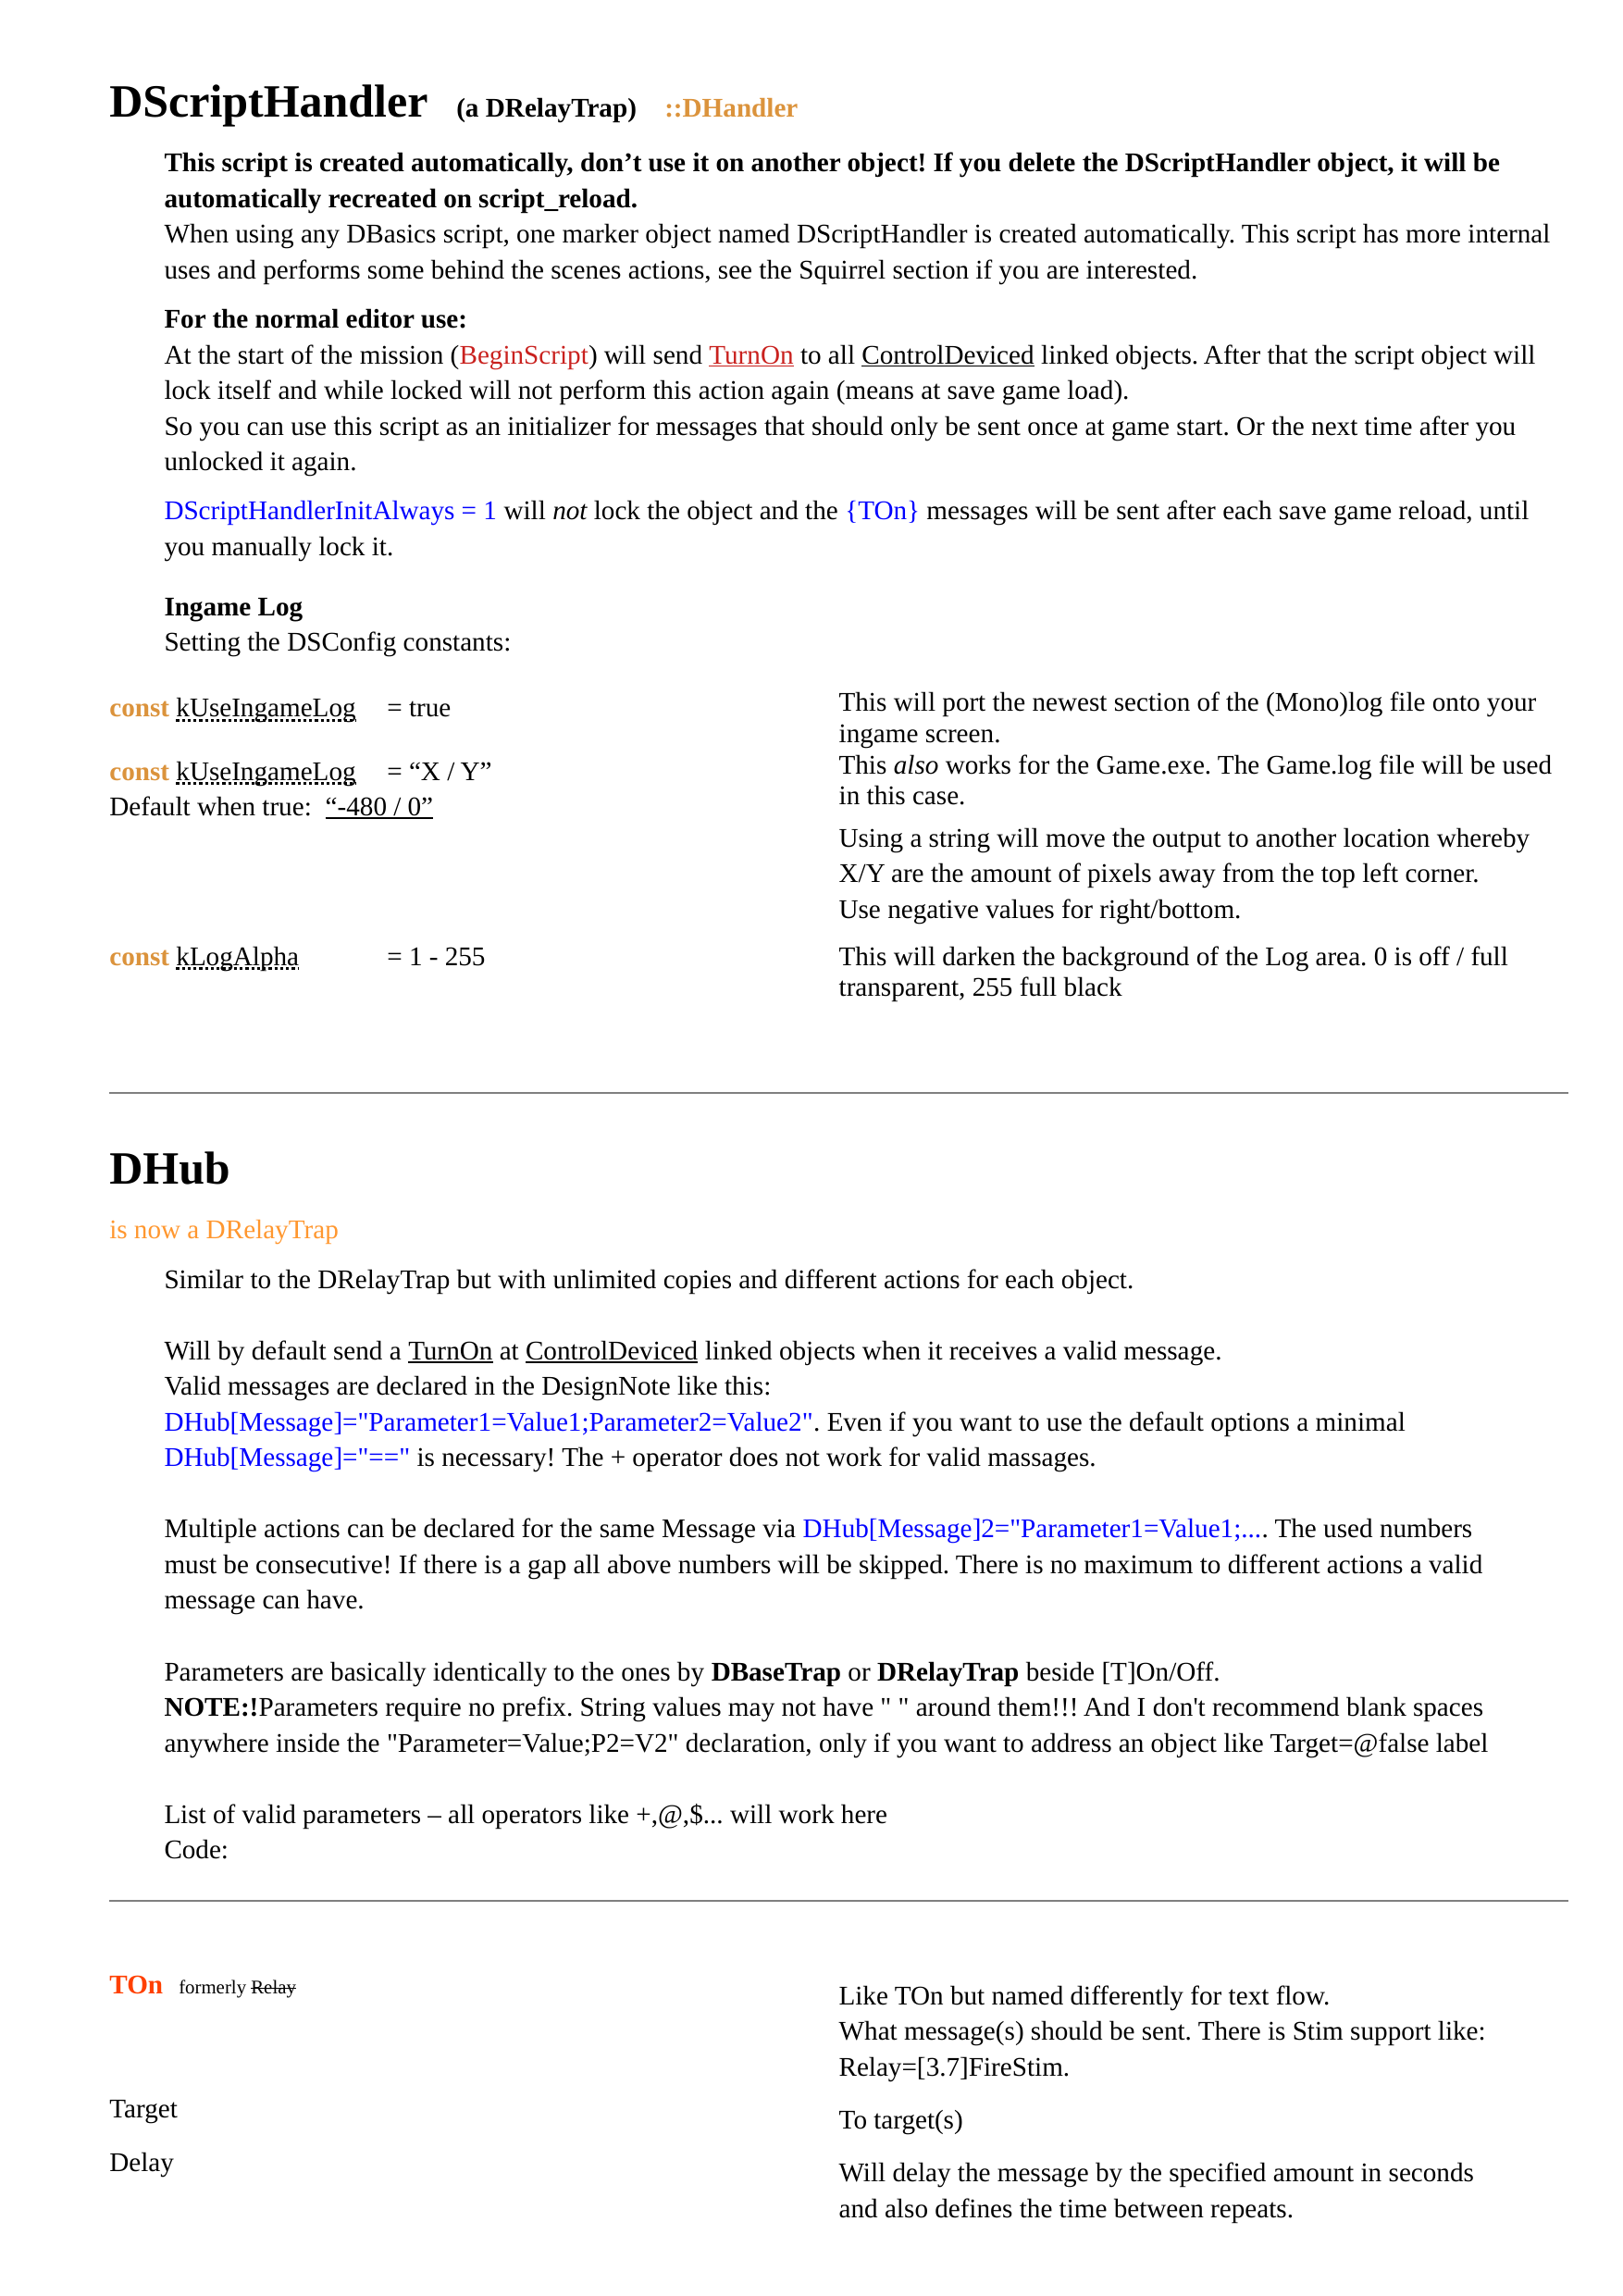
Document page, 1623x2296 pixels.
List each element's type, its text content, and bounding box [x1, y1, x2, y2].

text DScriptHandlerInitAlways = 1 will not lock the object and the {TOn} messages will be sent after each save game reload, until you manually lock it. [164, 494, 1568, 562]
table_cell const kLogAlpha = 1 - 255 [109, 935, 838, 1008]
table_header TOn formerly Relay [109, 1968, 838, 2092]
text is now a DRelayTrap [109, 1214, 1568, 1245]
text Similar to the DRelayTrap but with unlimited copies and different actions for each object. [164, 1263, 1514, 1330]
table_cell Delay [109, 2146, 838, 2234]
text Valid messages are declared in the DesignNote like this: DHub[Message]="Parameter1=Value1;Parameter2=Value2". Even if you want to use the default options a minimal DHub[Message]="==" is necessary! The + operator does not work for valid massages. [164, 1370, 1514, 1508]
table_header const kUseIngameLog = true const kUseIngameLog = “X / Y” Default when true: “-480 / 0” [109, 687, 838, 935]
table_cell To target(s) [838, 2092, 1568, 2146]
table_cell Target [109, 2092, 838, 2146]
table_cell This will darken the background of the Log area. 0 is off / full transparent, 255 full black [838, 935, 1568, 1008]
text This script is created automatically, don’t use it on another object! If you delete the DScriptHandler object, it will be automatically recreated on script_reload. When using any DBasics script, one marker object named DScriptHandler is created automatically. This script has more internal uses and performs some behind the scenes actions, see the Squirrel section if you are interested. [164, 146, 1568, 285]
subtitle DHub [109, 1141, 1568, 1195]
table_header This will port the newest section of the (Mono)log file onto your ingame screen. This also works for the Game.exe. The Game.log file will be used in this case. Using a string will move the output to another location whereby X/Y are the amount of pixels away from the top left corner. Use negative values for right/bottom. [838, 687, 1568, 935]
table_cell Will delay the message by the specified amount in seconds and also defines the time between repeats. [838, 2146, 1568, 2234]
text Will by default send a TurnOn at ControlDeviced linked objects when it receives a valid message. [164, 1334, 1514, 1365]
text Ingame Log Setting the DSConfig constants: [164, 590, 1568, 657]
table_header Like TOn but named differently for text flow. What message(s) should be sent. There is Stim support like: Relay=[3.7]FireStim. [838, 1968, 1568, 2092]
text Multiple actions can be declared for the same Message via DHub[Message]2="Parameter1=Value1;.... The used numbers must be consecutive! If there is a gap all above numbers will be skipped. There is no maximum to different actions a valid message can have. Parameters are basically identically to the ones by DBaseTrap or DRelayTrap beside [T]On/Off. NOTE:!Parameters require no prefix. String values may not have " " around them!!! And I don't recommend blank spaces anywhere inside the "Parameter=Value;P2=V2" declaration, only if you want to address an object like Target=@false label List of valid parameters – all operators like +,@,$... will work here [164, 1512, 1514, 1829]
text Code: [164, 1833, 1514, 1865]
text For the normal editor use: At the start of the mission (BeginScript) will send TurnOn to all ControlDeviced linked objects. After that the script object will lock itself and while locked will not perform this action again (means at save game load). So you can use this script as an initializer for messages that should only be sent once at game start. Or the next time after you unlocked it again. [164, 303, 1568, 477]
subtitle DScriptHandler (a DRelayTrap) ::DHandler [109, 74, 1568, 127]
